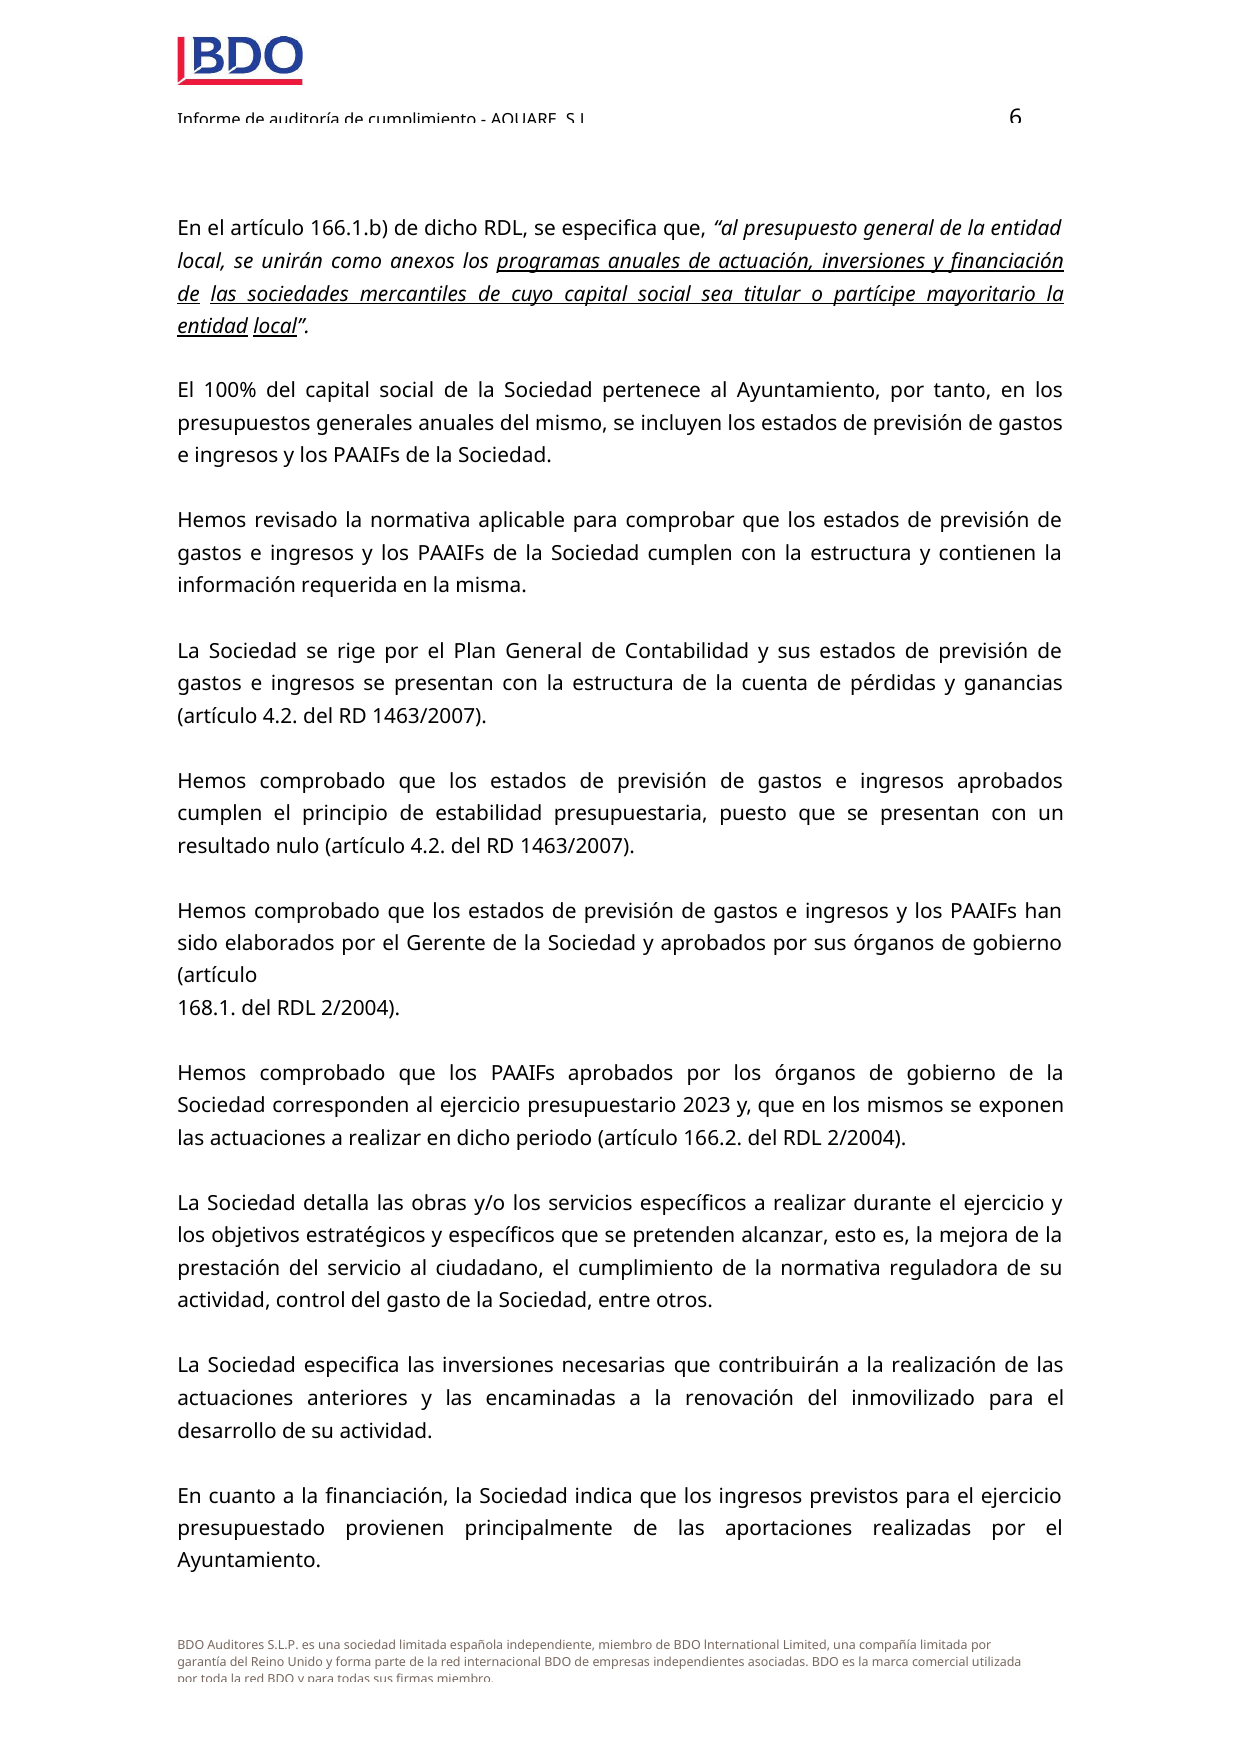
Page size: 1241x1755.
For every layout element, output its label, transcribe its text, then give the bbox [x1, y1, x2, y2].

text La Sociedad se rige por el Plan General de Contabilidad y sus estados de previsión de gastos e ingresos se presentan con la estructura de la cuenta de pérdidas y ganancias (artículo 4.2. del RD 1463/2007). [177, 636, 1064, 729]
text Hemos comprobado que los estados de previsión de gastos e ingresos y los PAAIFs han sido elaborados por el Gerente de la Sociedad y aprobados por sus órganos de gobierno (artículo [177, 896, 1064, 989]
text En cuanto a la financiación, la Sociedad indica que los ingresos previstos para el ejercicio presupuestado provienen principalmente de las aportaciones realizadas por el Ayuntamiento. [177, 1481, 1064, 1574]
text La Sociedad detalla las obras y/o los servicios específicos a realizar durante el ejercicio y los objetivos estratégicos y específicos que se pretenden alcanzar, esto es, la mejora de la prestación del servicio al ciudadano, el cumplimiento de la normativa reguladora de su actividad, control del gasto de la Sociedad, entre otros. [177, 1188, 1064, 1314]
text Hemos comprobado que los PAAIFs aprobados por los órganos de gobierno de la Sociedad corresponden al ejercicio presupuestario 2023 y, que en los mismos se exponen las actuaciones a realizar en dicho periodo (artículo 166.2. del RDL 2/2004). [177, 1058, 1065, 1152]
text 168.1. del RDL 2/2004). [177, 993, 1120, 1021]
text La Sociedad especifica las inversiones necesarias que contribuirán a la realización de las actuaciones anteriores y las encaminadas a la renovación del inmovilizado para el desarrollo de su actividad. [177, 1351, 1064, 1444]
text Hemos comprobado que los estados de previsión de gastos e ingresos aprobados cumplen el principio de estabilidad presupuestaria, puesto que se presentan con un resultado nulo (artículo 4.2. del RD 1463/2007). [177, 766, 1064, 859]
text Hemos revisado la normativa aplicable para comprobar que los estados de previsión de gastos e ingresos y los PAAIFs de la Sociedad cumplen con la estructura y contienen la información requerida en la misma. [177, 505, 1064, 599]
text El 100% del capital social de la Sociedad pertenece al Ayuntamiento, por tanto, en los presupuestos generales anuales del mismo, se incluyen los estados de previsión de gastos e ingresos y los PAAIFs de la Sociedad. [177, 375, 1064, 469]
text En el artículo 166.1.b) de dicho RDL, se especifica que, “al presupuesto general de la entidad local, se unirán como anexos los programas anuales de actuación, inversiones y financiación de las sociedades mercantiles de cuyo capital social sea titular o partícipe mayoritario la entidad local”. [177, 213, 1064, 340]
